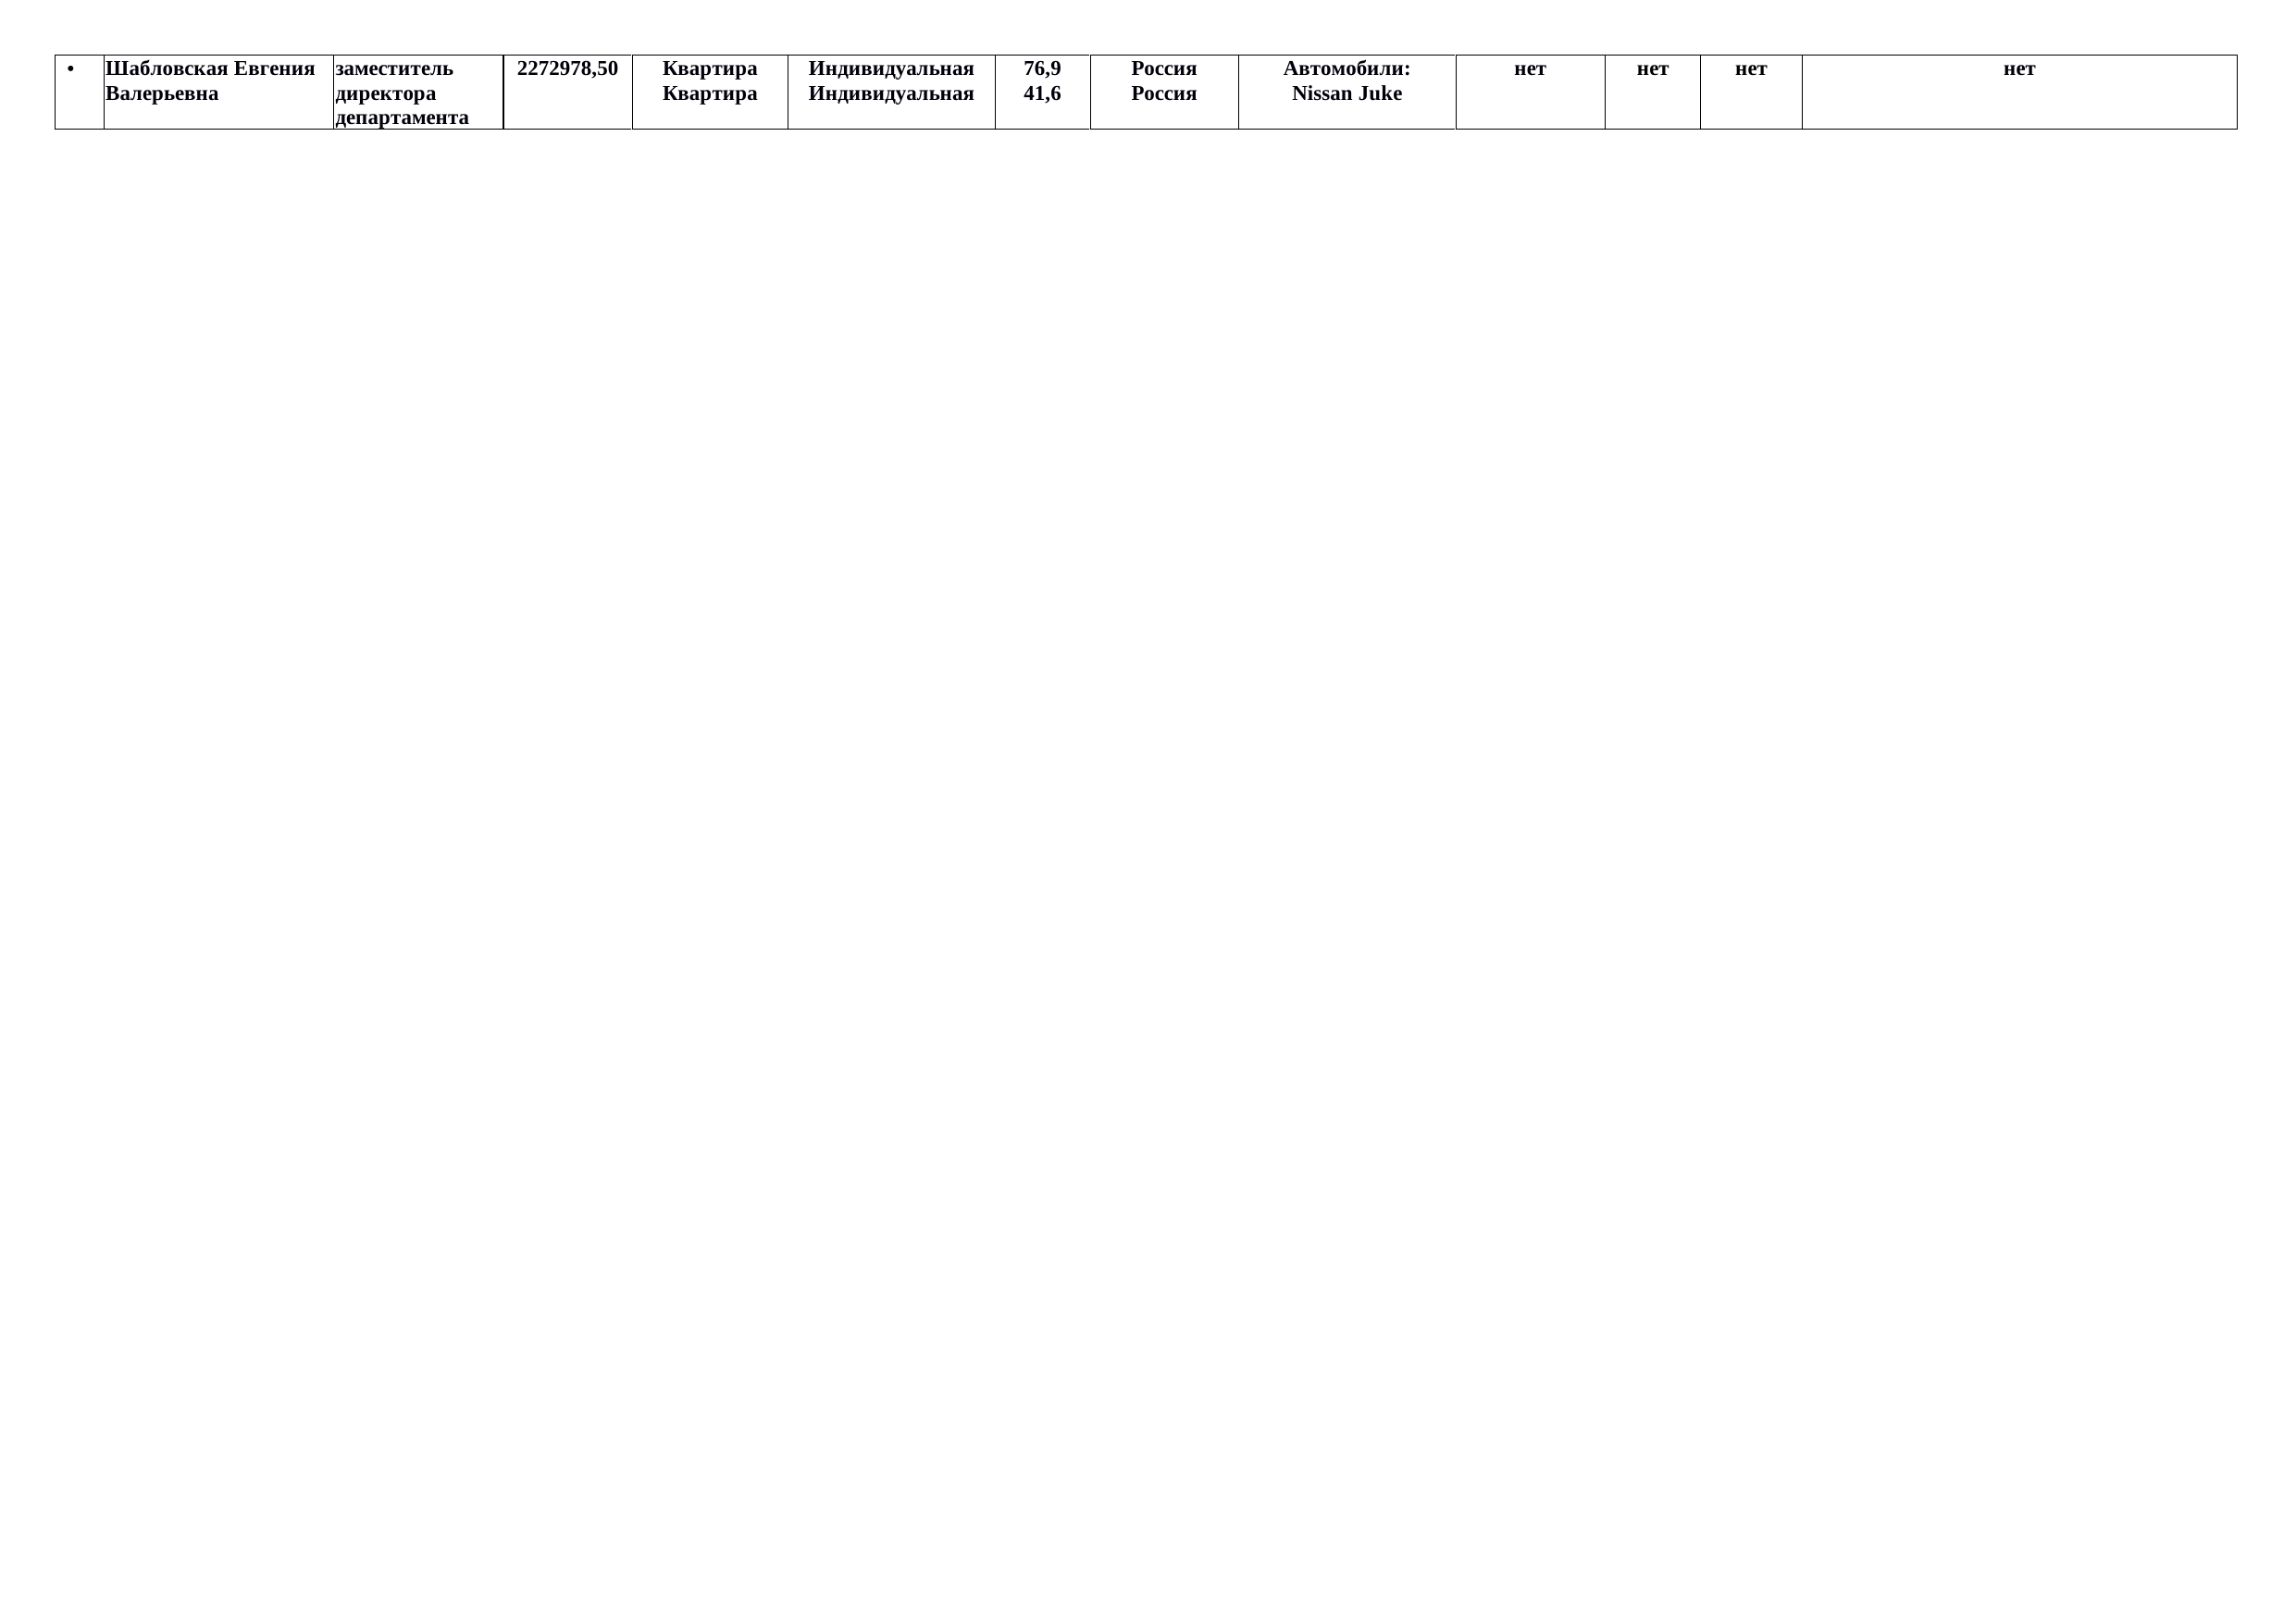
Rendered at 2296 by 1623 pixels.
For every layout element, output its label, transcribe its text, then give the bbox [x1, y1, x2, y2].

table_cell 2272978,50 [504, 56, 631, 129]
table_cell Автомобили: Nissan Juke [1239, 56, 1455, 129]
table_cell 76,9 41,6 [996, 56, 1089, 129]
table_cell нет [1457, 56, 1605, 129]
table_cell Россия Россия [1091, 56, 1238, 129]
table_cell заместитель директора департамента [334, 56, 503, 129]
table_cell Индивидуальная Индивидуальная [788, 56, 995, 129]
table_cell нет [1606, 56, 1700, 129]
table_cell нет [1701, 56, 1802, 129]
table_cell нет [1803, 56, 2237, 129]
table_cell [56, 56, 104, 129]
table_cell Квартира Квартира [633, 56, 788, 129]
table_cell Шабловская Евгения Валерьевна [105, 56, 333, 129]
